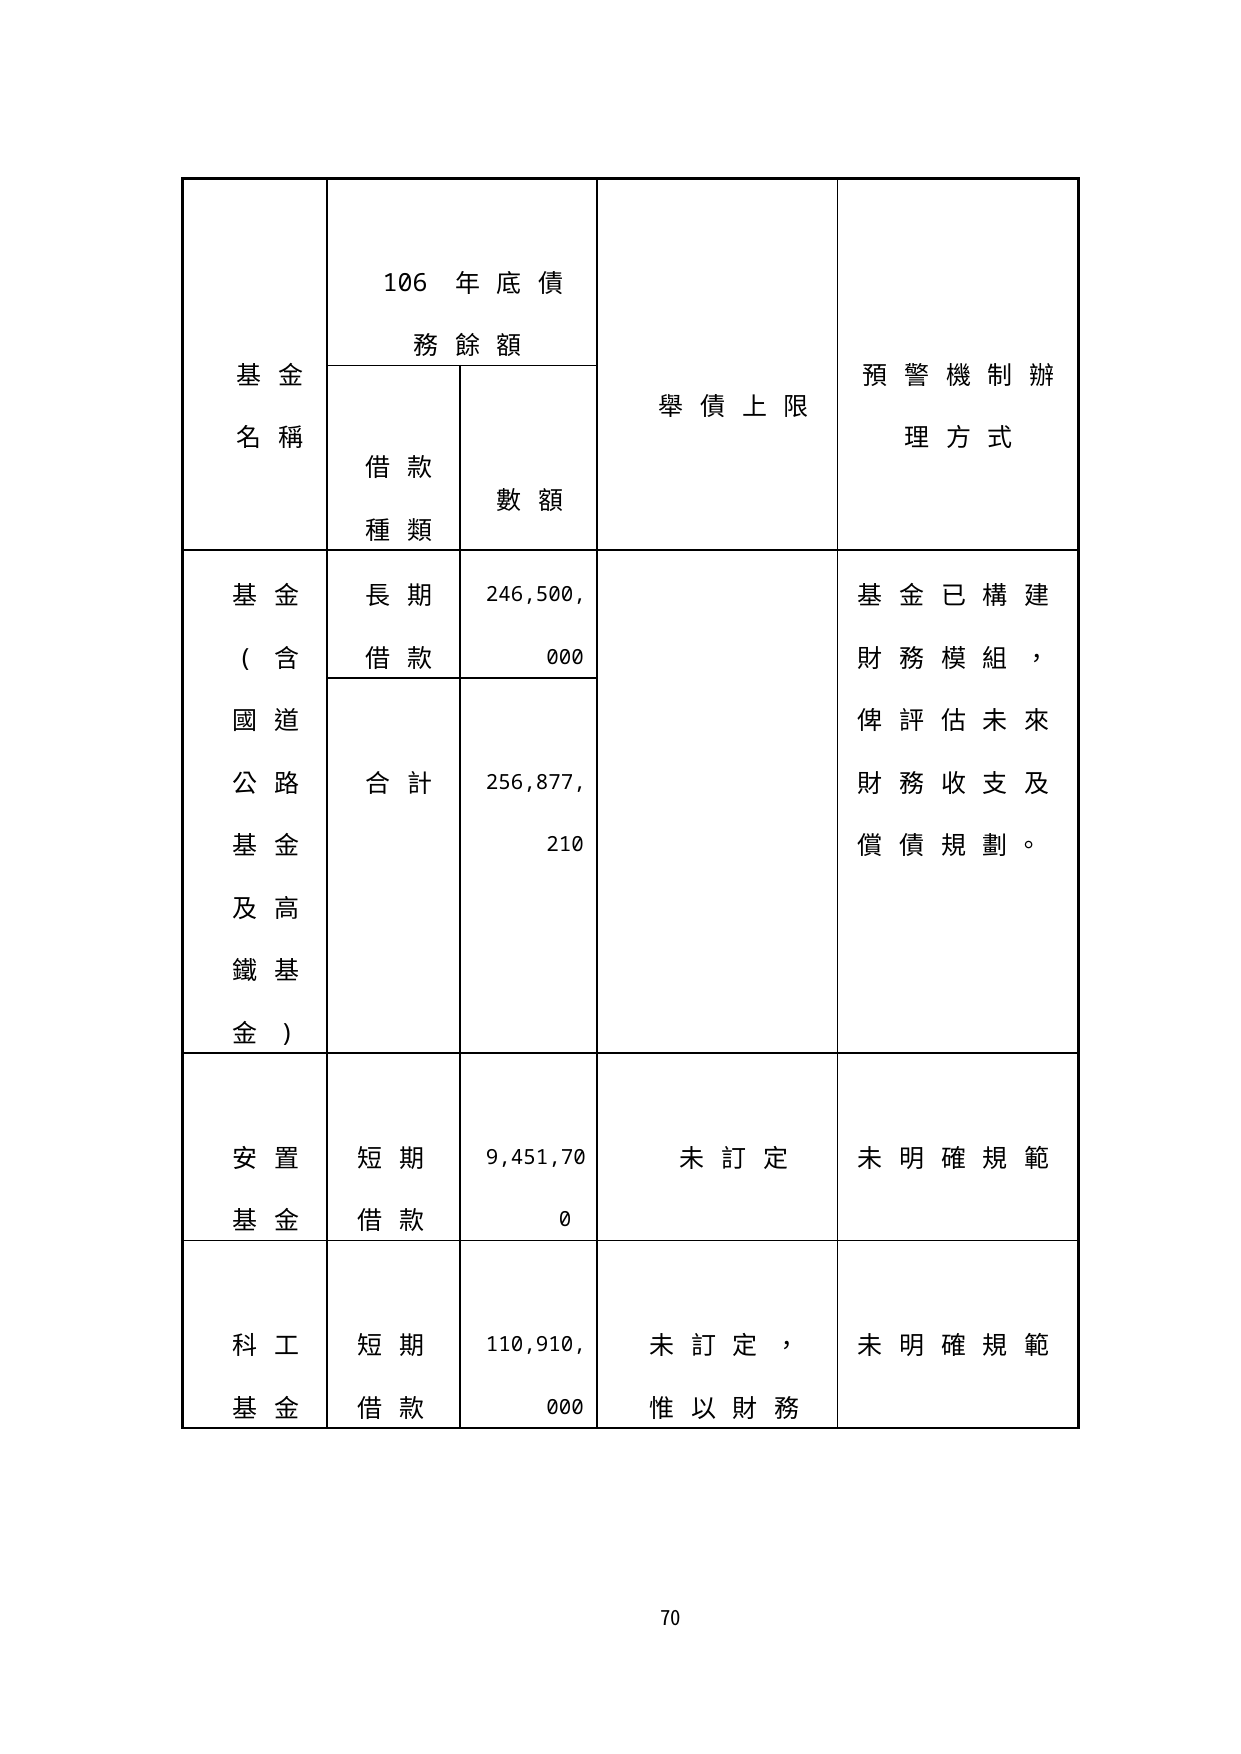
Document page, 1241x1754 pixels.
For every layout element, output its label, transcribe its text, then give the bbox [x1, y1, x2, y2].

table_cell 未明確規範 [838, 1054, 1077, 1240]
table_cell 未訂定，惟以財務 [598, 1241, 837, 1427]
table_cell 110,910,000 [461, 1241, 596, 1427]
table_header 預警機制辦理方式 [838, 180, 1077, 549]
table_cell 未明確規範 [838, 1241, 1077, 1427]
table_cell 基金 (含國道公路基金及高鐵基金) [184, 551, 326, 1052]
table_header 106年底債務餘額 [328, 180, 596, 365]
table_cell 9,451,700 [461, 1054, 596, 1240]
table_cell [598, 551, 837, 1052]
table_header 舉債上限 [598, 180, 837, 549]
table_cell 基金已構建財務模組，俾評估未來財務收支及償債規劃。 [838, 551, 1077, 1052]
table_header 基金名稱 [184, 180, 326, 549]
table_cell 未訂定 [598, 1054, 837, 1240]
table_cell 合計 [328, 679, 459, 1052]
table_cell 246,500,000 [461, 551, 596, 677]
table_cell 科工基金 [184, 1241, 326, 1427]
table_cell 數額 [461, 366, 596, 549]
table_cell 短期借款 [328, 1054, 459, 1240]
table_cell 短期借款 [328, 1241, 459, 1427]
table_cell 256,877,210 [461, 679, 596, 1052]
table_cell 借款種類 [328, 366, 459, 549]
table_cell 安置基金 [184, 1054, 326, 1240]
table_cell 長期借款 [328, 551, 459, 677]
